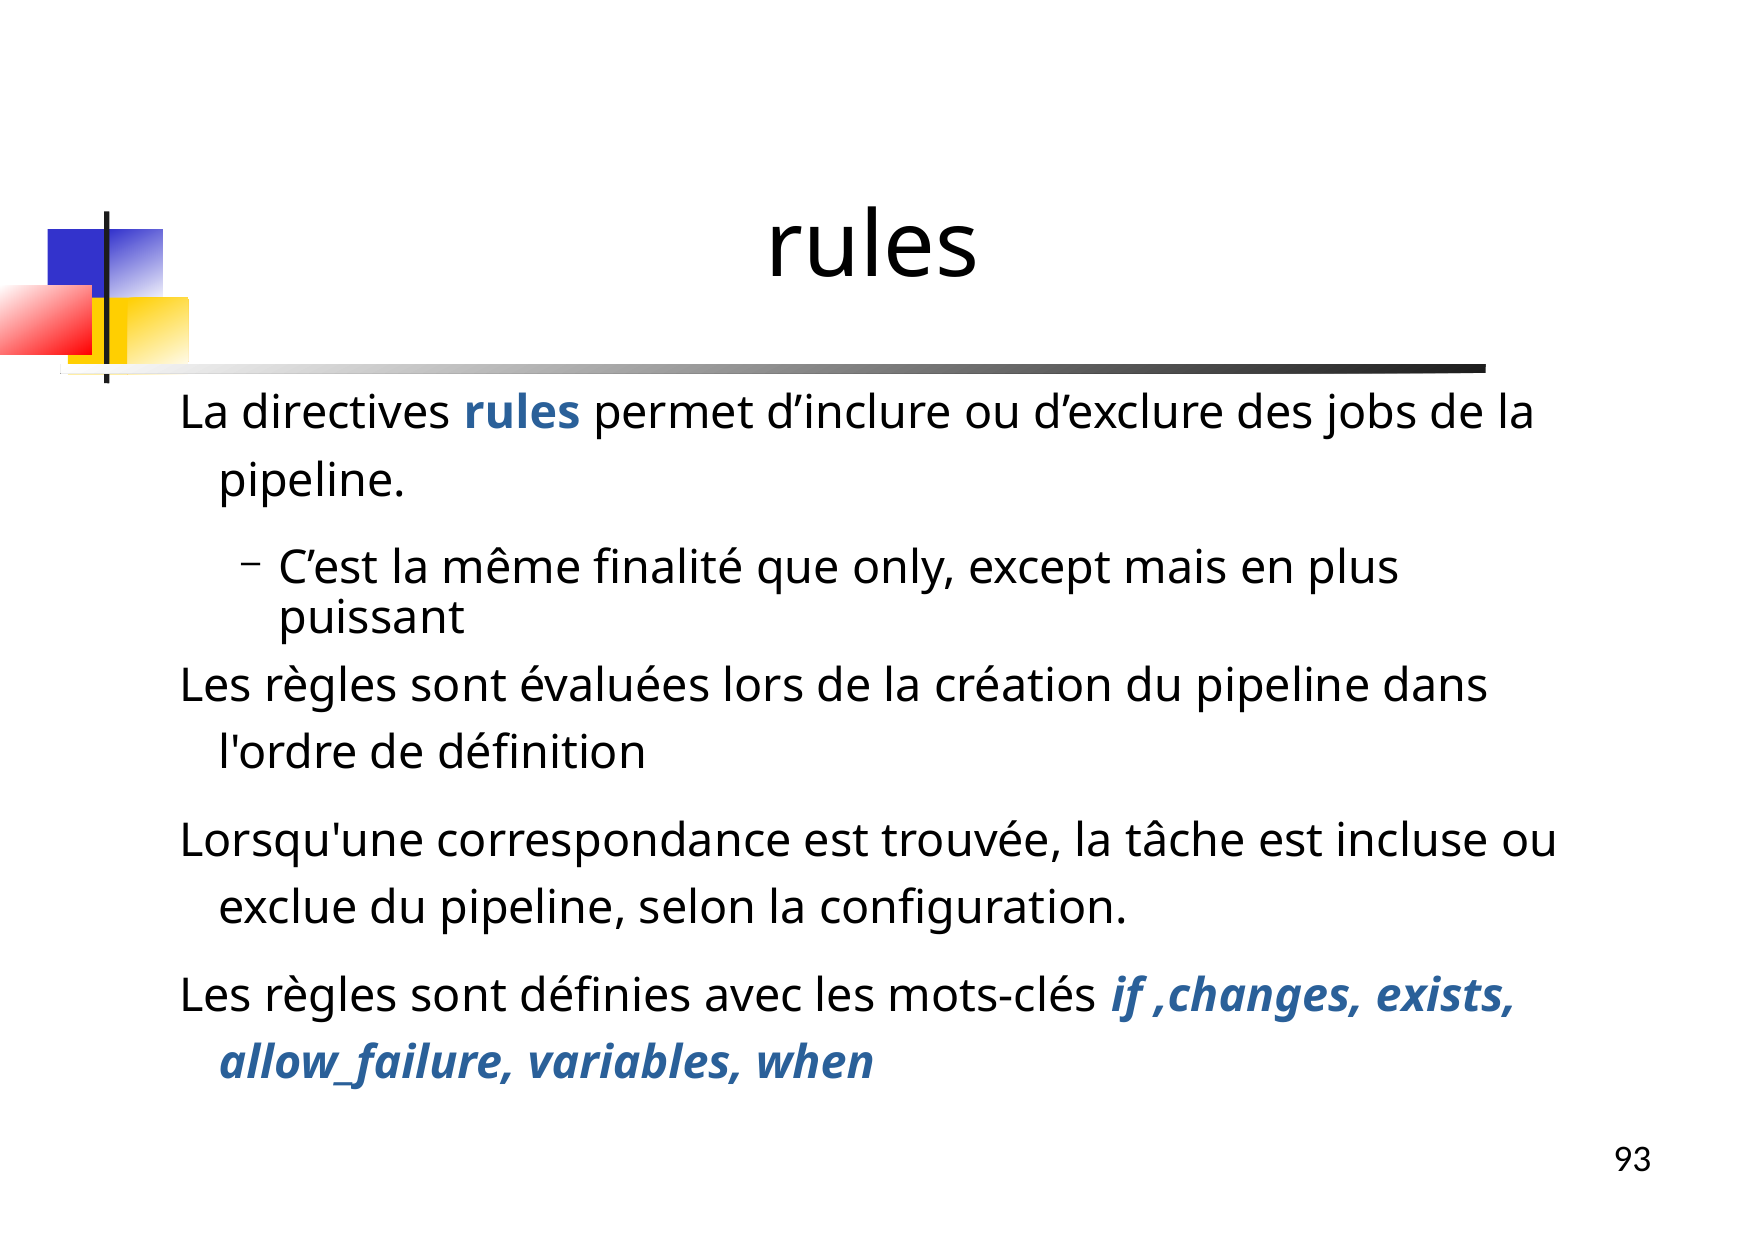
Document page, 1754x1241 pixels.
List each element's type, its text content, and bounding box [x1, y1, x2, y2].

title rules [179, 139, 1567, 351]
list La directives rules permet d’inclure ou d’exclure des jobs de la pipeline. C’est la même finalité que only, except mais en plus puissant Les règles sont évaluées lors de la création du pipeline dans l'ordre de définition Lorsqu'une correspondance est trouvée, la tâche est incluse ou exclue du pipeline, selon la configuration. Les règles sont définies avec les mots-clés if ,changes, exists, allow_failure, variables, when [179, 371, 1567, 1091]
